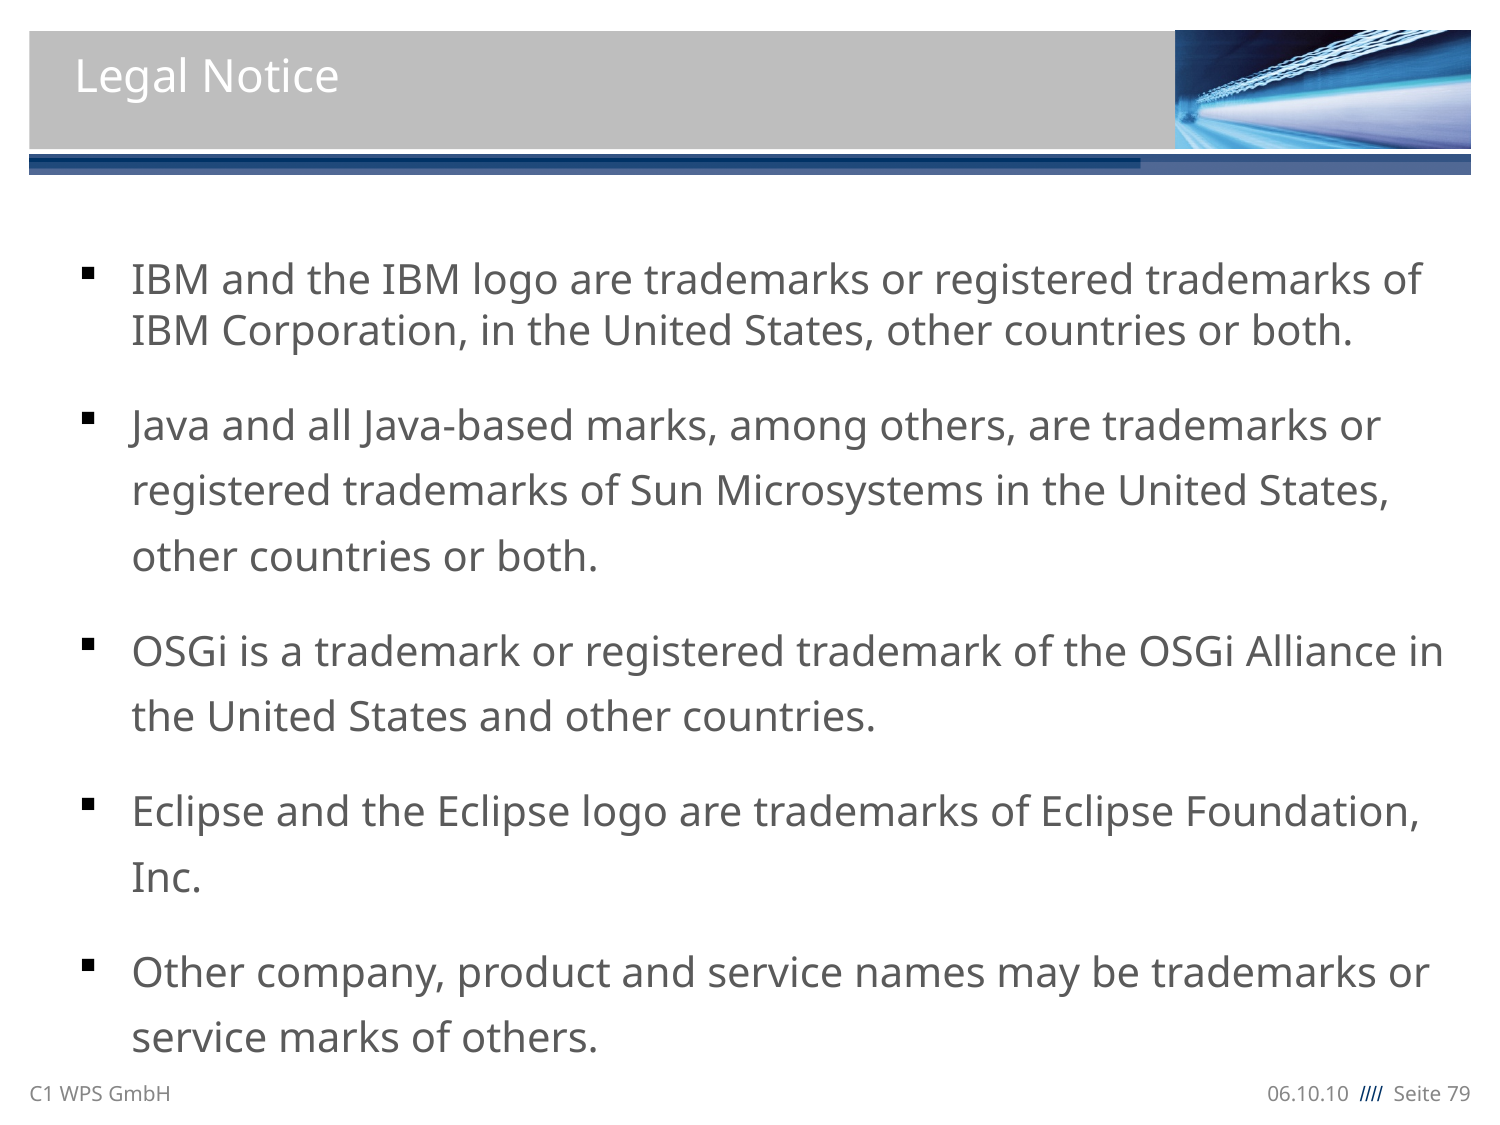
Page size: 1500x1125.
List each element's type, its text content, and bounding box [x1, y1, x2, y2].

title Legal Notices [25, 60, 1124, 153]
list IBM and the IBM logo are trademarks or registered trademarks of IBM Corporation, in the United States, other countries or both. Java and all Java-based marks, among others, are trademarks or registered trademarks of Sun Microsystems in the United States, other countries or both. OSGi is a trademark or registered trademark of the OSGi Alliance in the United States and other countries. Eclipse and the Eclipse logo are trademarks of Eclipse Foundation, Inc. Other company, product and service names may be trademarks or service marks of others. [78, 166, 1463, 1125]
picture [1175, 30, 1471, 149]
picture [29, 154, 1471, 175]
title Legal Notice [29, 31, 1176, 150]
